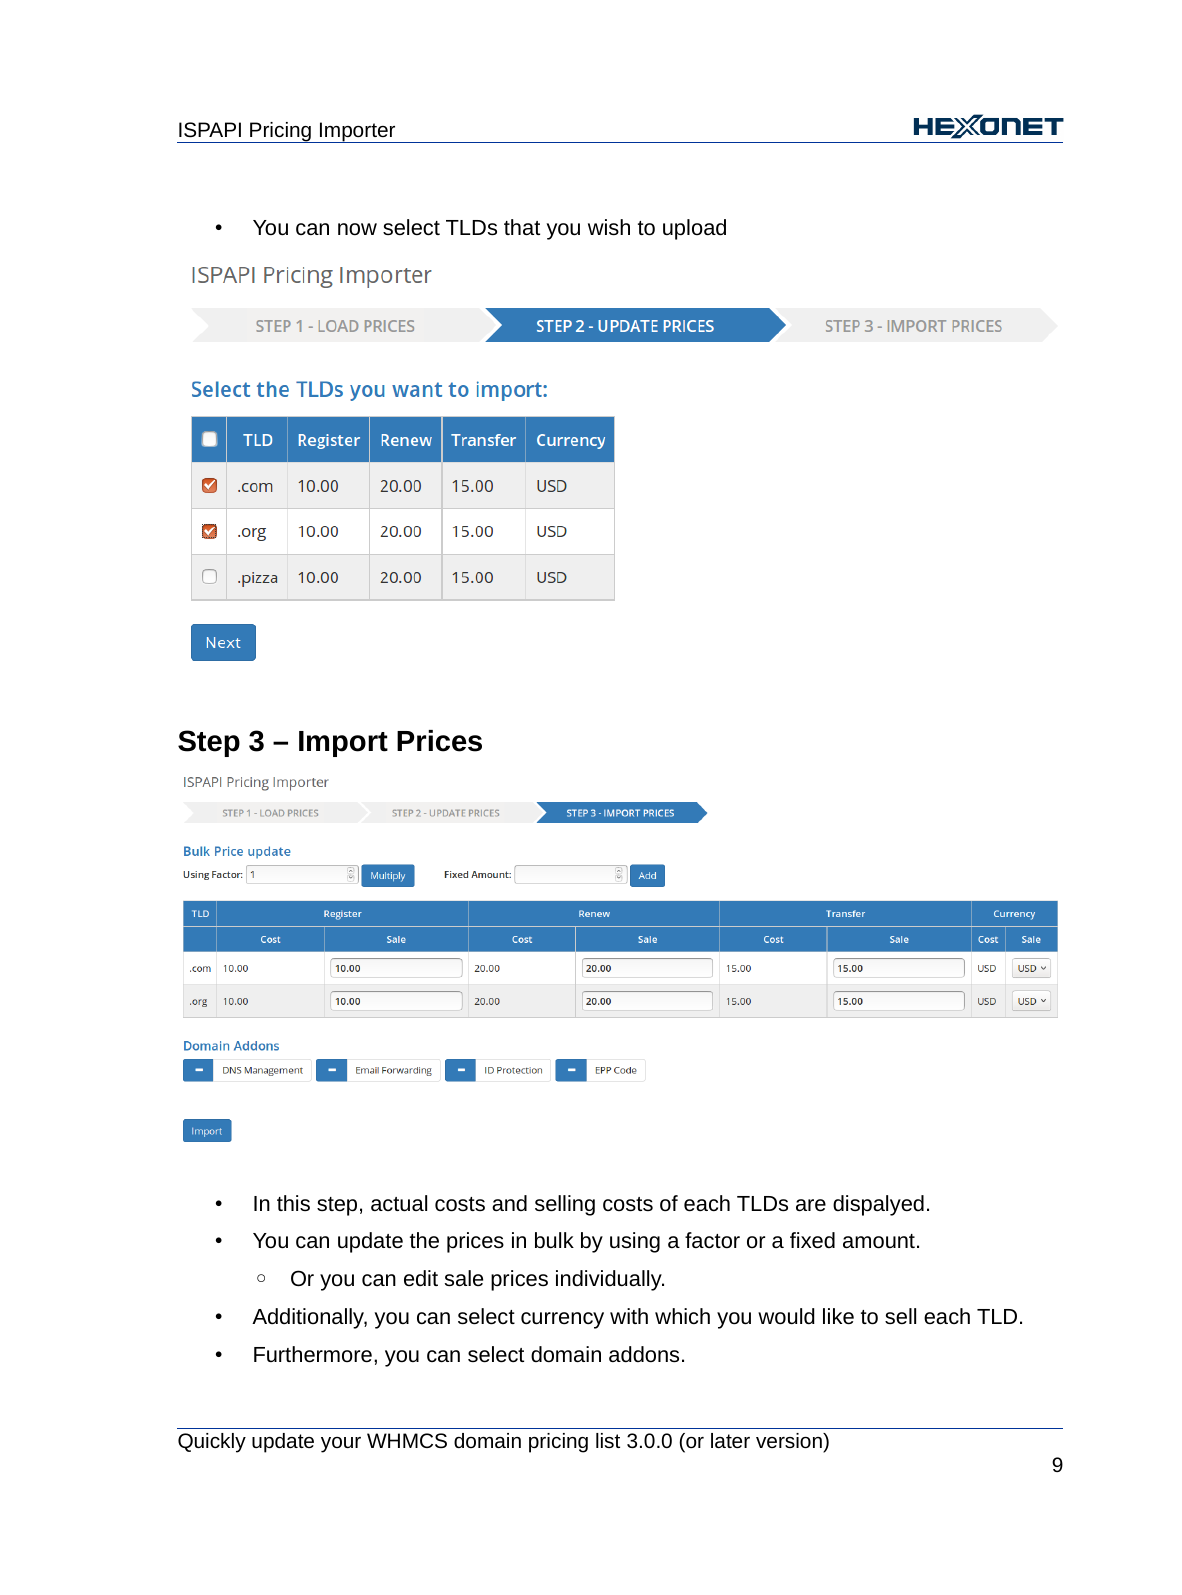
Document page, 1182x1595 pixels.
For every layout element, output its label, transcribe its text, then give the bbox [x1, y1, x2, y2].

list Or you can edit sale prices individually. [252, 1266, 1063, 1291]
list Furthermore, you can select domain addons. [215, 1342, 1063, 1367]
subtitle Step 3 – Import Prices [177, 723, 1063, 757]
picture [177, 769, 1063, 1153]
list In this step, actual costs and selling costs of each TLDs are dispalyed. [215, 1191, 1063, 1216]
list You can now select TLDs that you wish to upload [215, 215, 1063, 240]
picture [912, 113, 1065, 140]
picture [177, 252, 1063, 674]
list Additionally, you can select currency with which you would like to sell each TLD. [215, 1304, 1063, 1329]
list You can update the prices in bulk by using a factor or a fixed amount. [215, 1228, 1063, 1254]
